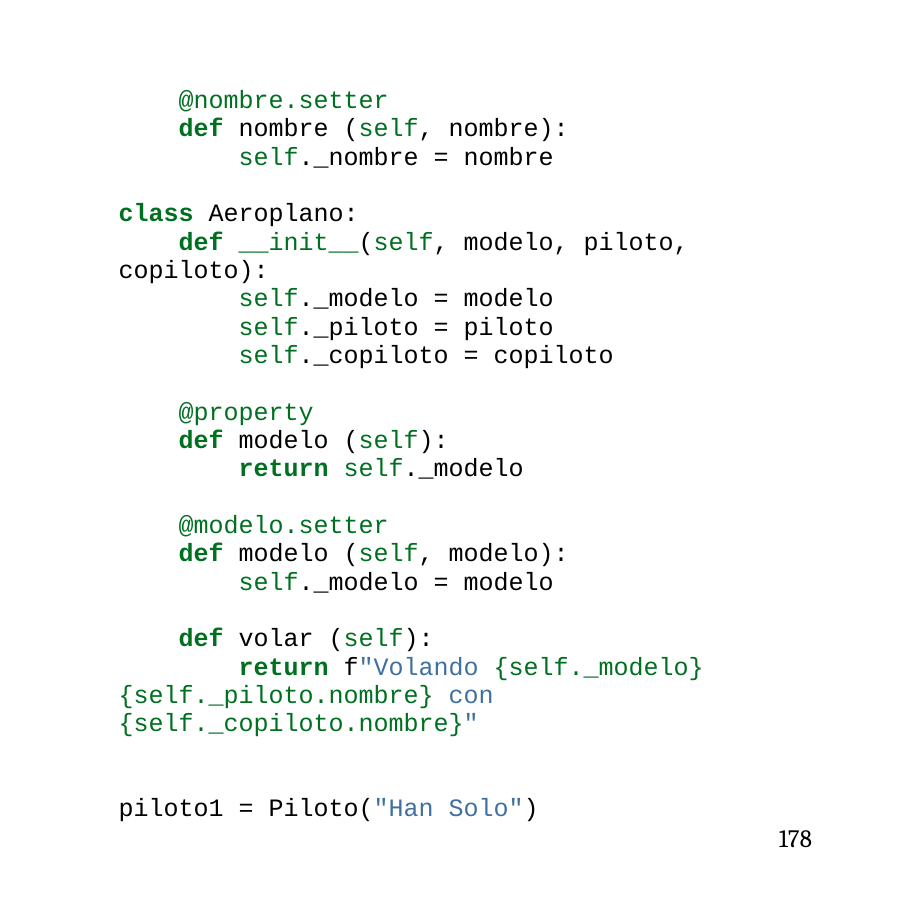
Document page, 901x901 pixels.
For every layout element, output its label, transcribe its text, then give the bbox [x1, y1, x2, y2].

text @nombre.setter def nombre (self, nombre): self._nombre = nombre class Aeroplano: def __init__(self, modelo, piloto, copiloto): self._modelo = modelo self._piloto = piloto self._copiloto = copiloto @property def modelo (self): return self._modelo @modelo.setter def modelo (self, modelo): self._modelo = modelo def volar (self): return f"Volando {self._modelo} {self._piloto.nombre} con {self._copiloto.nombre}" piloto1 = Piloto("Han Solo") [118, 59, 811, 824]
